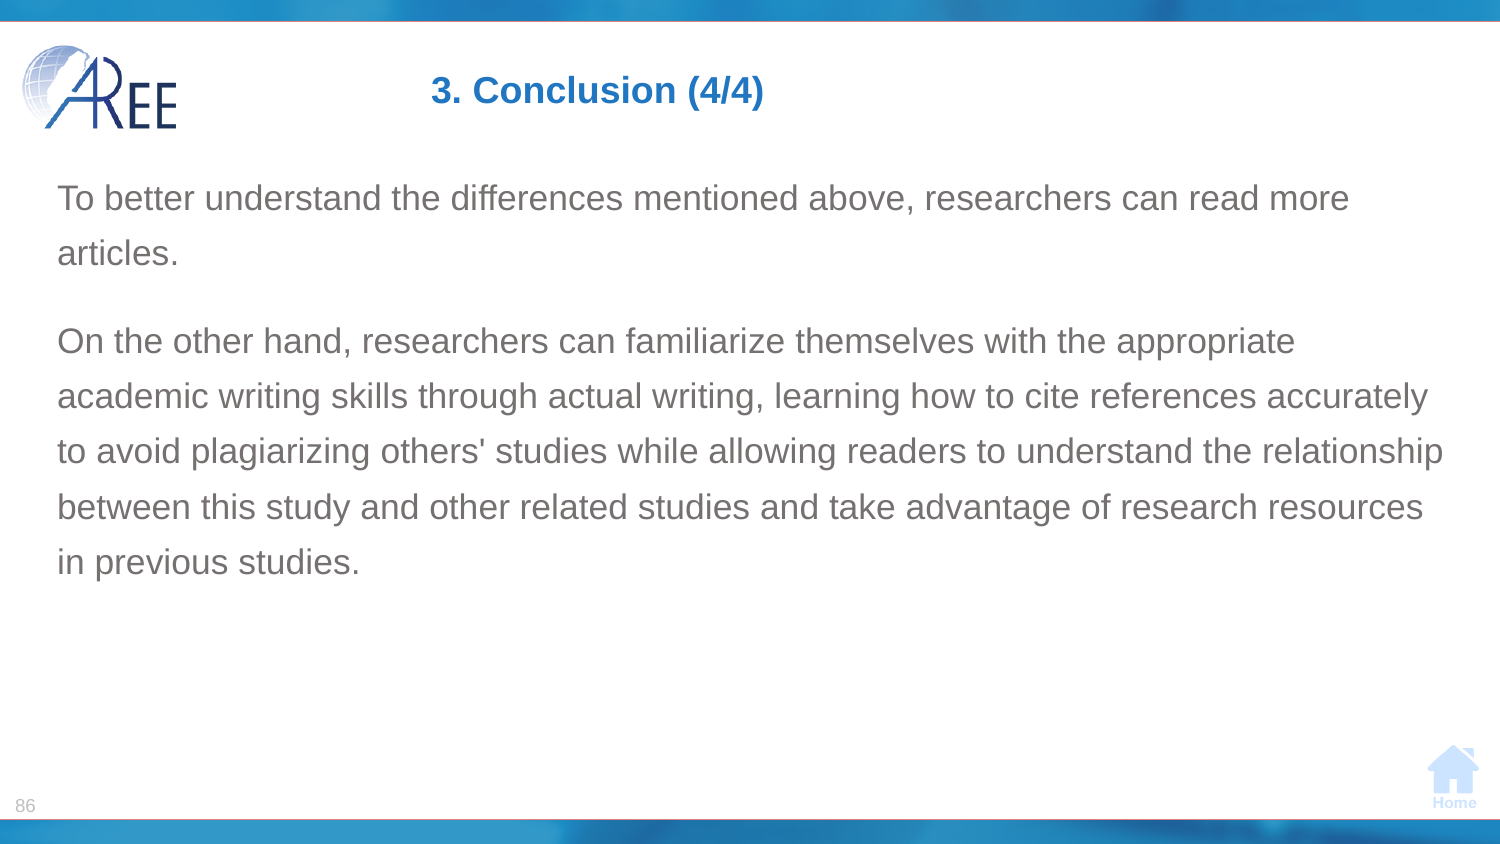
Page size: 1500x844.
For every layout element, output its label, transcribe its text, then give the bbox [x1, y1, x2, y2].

list To better understand the differences mentioned above, researchers can read more articles. On the other hand, researchers can familiarize themselves with the appropriate academic writing skills through actual writing, learning how to cite references accurately to avoid plagiarizing others' studies while allowing readers to understand the relationship between this study and other related studies and take advantage of research resources in previous studies. [42, 154, 1465, 783]
title 3. Conclusion (4/4) [415, 63, 1466, 155]
text_box 86 [0, 782, 338, 827]
